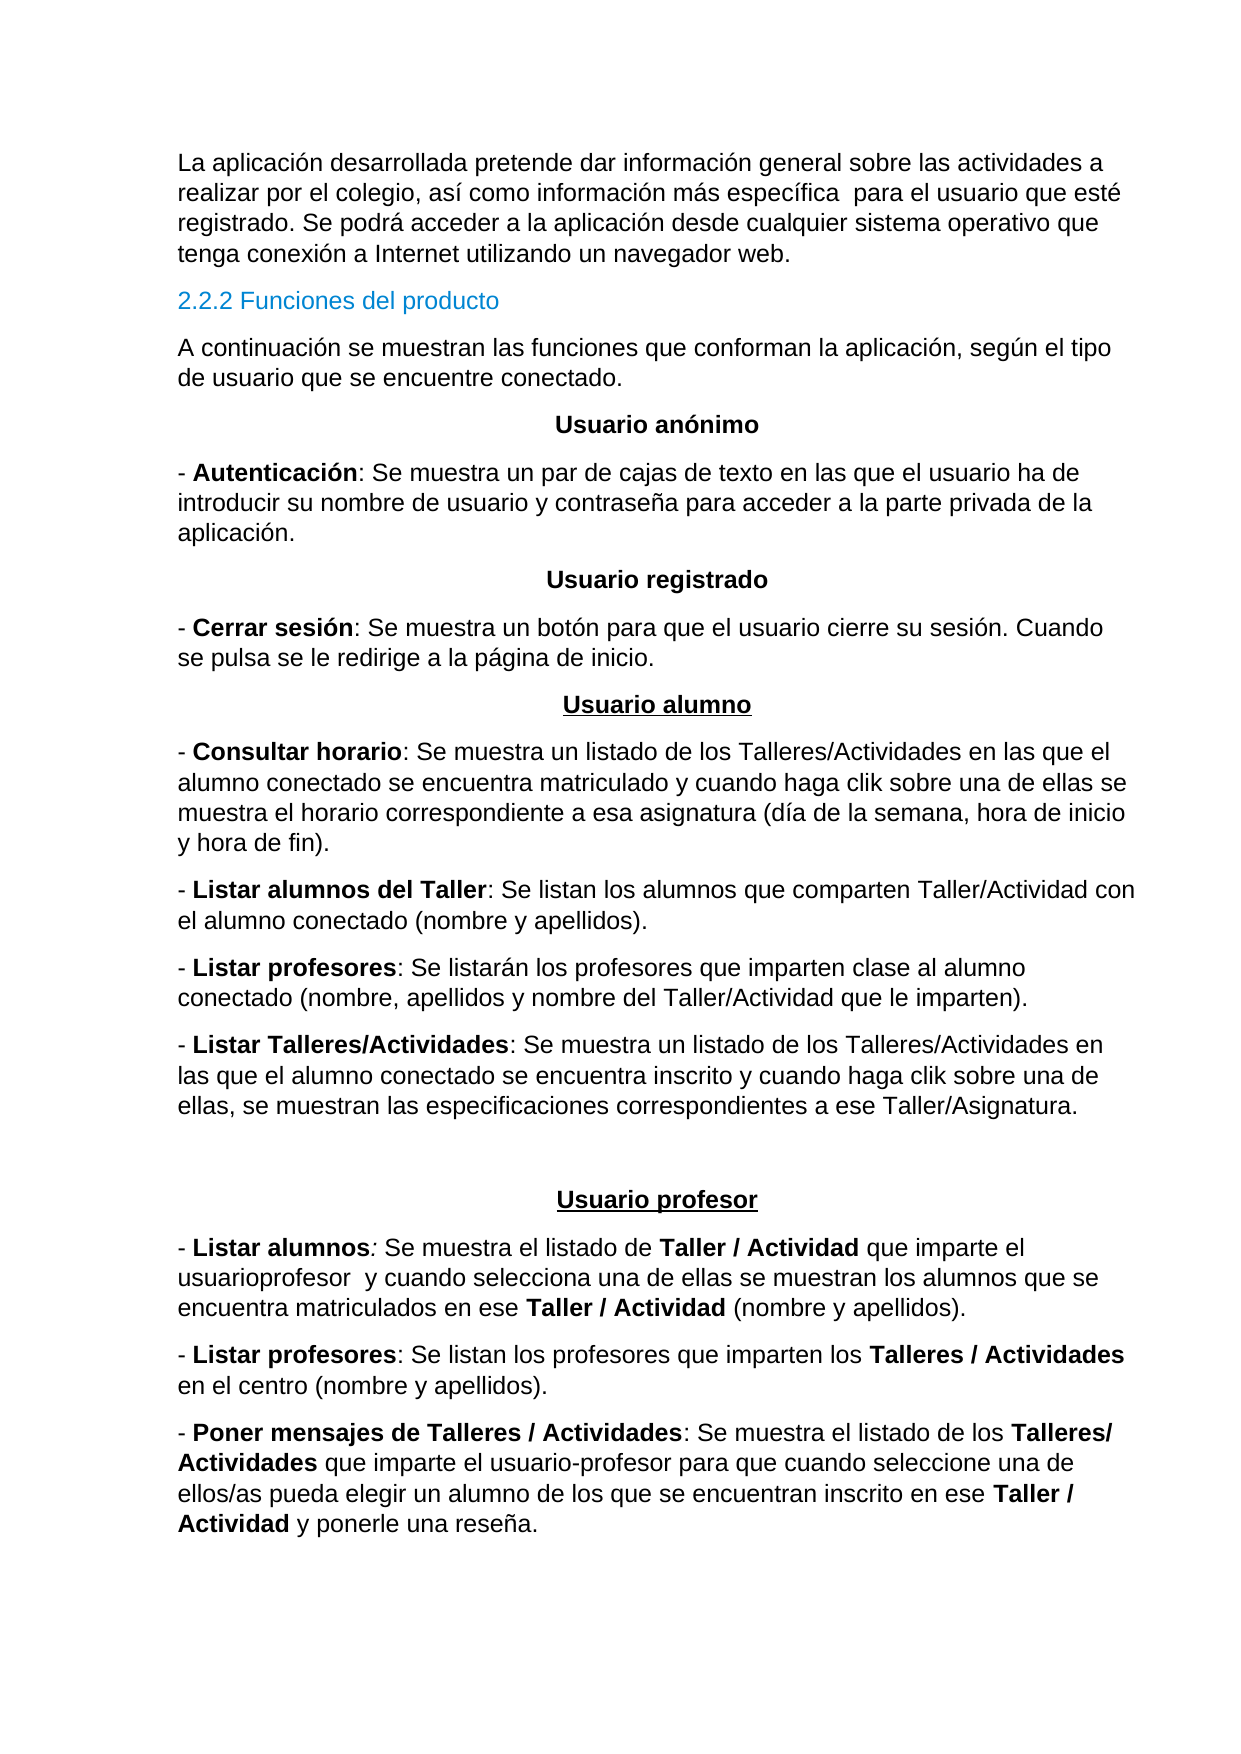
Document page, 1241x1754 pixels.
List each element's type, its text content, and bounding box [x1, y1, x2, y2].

text Usuario anónimo [177, 411, 1137, 439]
text - Listar Talleres/Actividades: Se muestra un listado de los Talleres/Actividades en las que el alumno conectado se encuentra inscrito y cuando haga clik sobre una de ellas, se muestran las especificaciones correspondientes a ese Taller/Asignatura. [177, 1031, 1137, 1120]
text Usuario profesor [177, 1186, 1137, 1214]
text - Listar profesores: Se listan los profesores que imparten los Talleres / Actividades en el centro (nombre y apellidos). [177, 1341, 1137, 1400]
text Usuario alumno [177, 690, 1137, 719]
text A continuación se muestran las funciones que conforman la aplicación, según el tipo de usuario que se encuentre conectado. [177, 333, 1137, 392]
text - Cerrar sesión: Se muestra un botón para que el usuario cierre su sesión. Cuando se pulsa se le redirige a la página de inicio. [177, 613, 1137, 672]
text Usuario registrado [177, 566, 1137, 594]
text - Consultar horario: Se muestra un listado de los Talleres/Actividades en las que el alumno conectado se encuentra matriculado y cuando haga clik sobre una de ellas se muestra el horario correspondiente a esa asignatura (día de la semana, hora de inicio y hora de fin). [177, 737, 1137, 857]
text 2.2.2 Funciones del producto [177, 286, 1137, 315]
text La aplicación desarrollada pretende dar información general sobre las actividades a realizar por el colegio, así como información más específica para el usuario que esté registrado. Se podrá acceder a la aplicación desde cualquier sistema operativo que tenga conexión a Internet utilizando un navegador web. [177, 148, 1137, 268]
text - Listar alumnos del Taller: Se listan los alumnos que comparten Taller/Actividad con el alumno conectado (nombre y apellidos). [177, 876, 1137, 935]
text - Listar alumnos: Se muestra el listado de Taller / Actividad que imparte el usuarioprofesor y cuando selecciona una de ellas se muestran los alumnos que se encuentra matriculados en ese Taller / Actividad (nombre y apellidos). [177, 1233, 1137, 1322]
text - Autenticación: Se muestra un par de cajas de texto en las que el usuario ha de introducir su nombre de usuario y contraseña para acceder a la parte privada de la aplicación. [177, 458, 1137, 547]
text - Poner mensajes de Talleres / Actividades: Se muestra el listado de los Talleres/ Actividades que imparte el usuario-profesor para que cuando seleccione una de ellos/as pueda elegir un alumno de los que se encuentran inscrito en ese Taller / Actividad y ponerle una reseña. [177, 1418, 1137, 1538]
text - Listar profesores: Se listarán los profesores que imparten clase al alumno conectado (nombre, apellidos y nombre del Taller/Actividad que le imparten). [177, 953, 1137, 1012]
